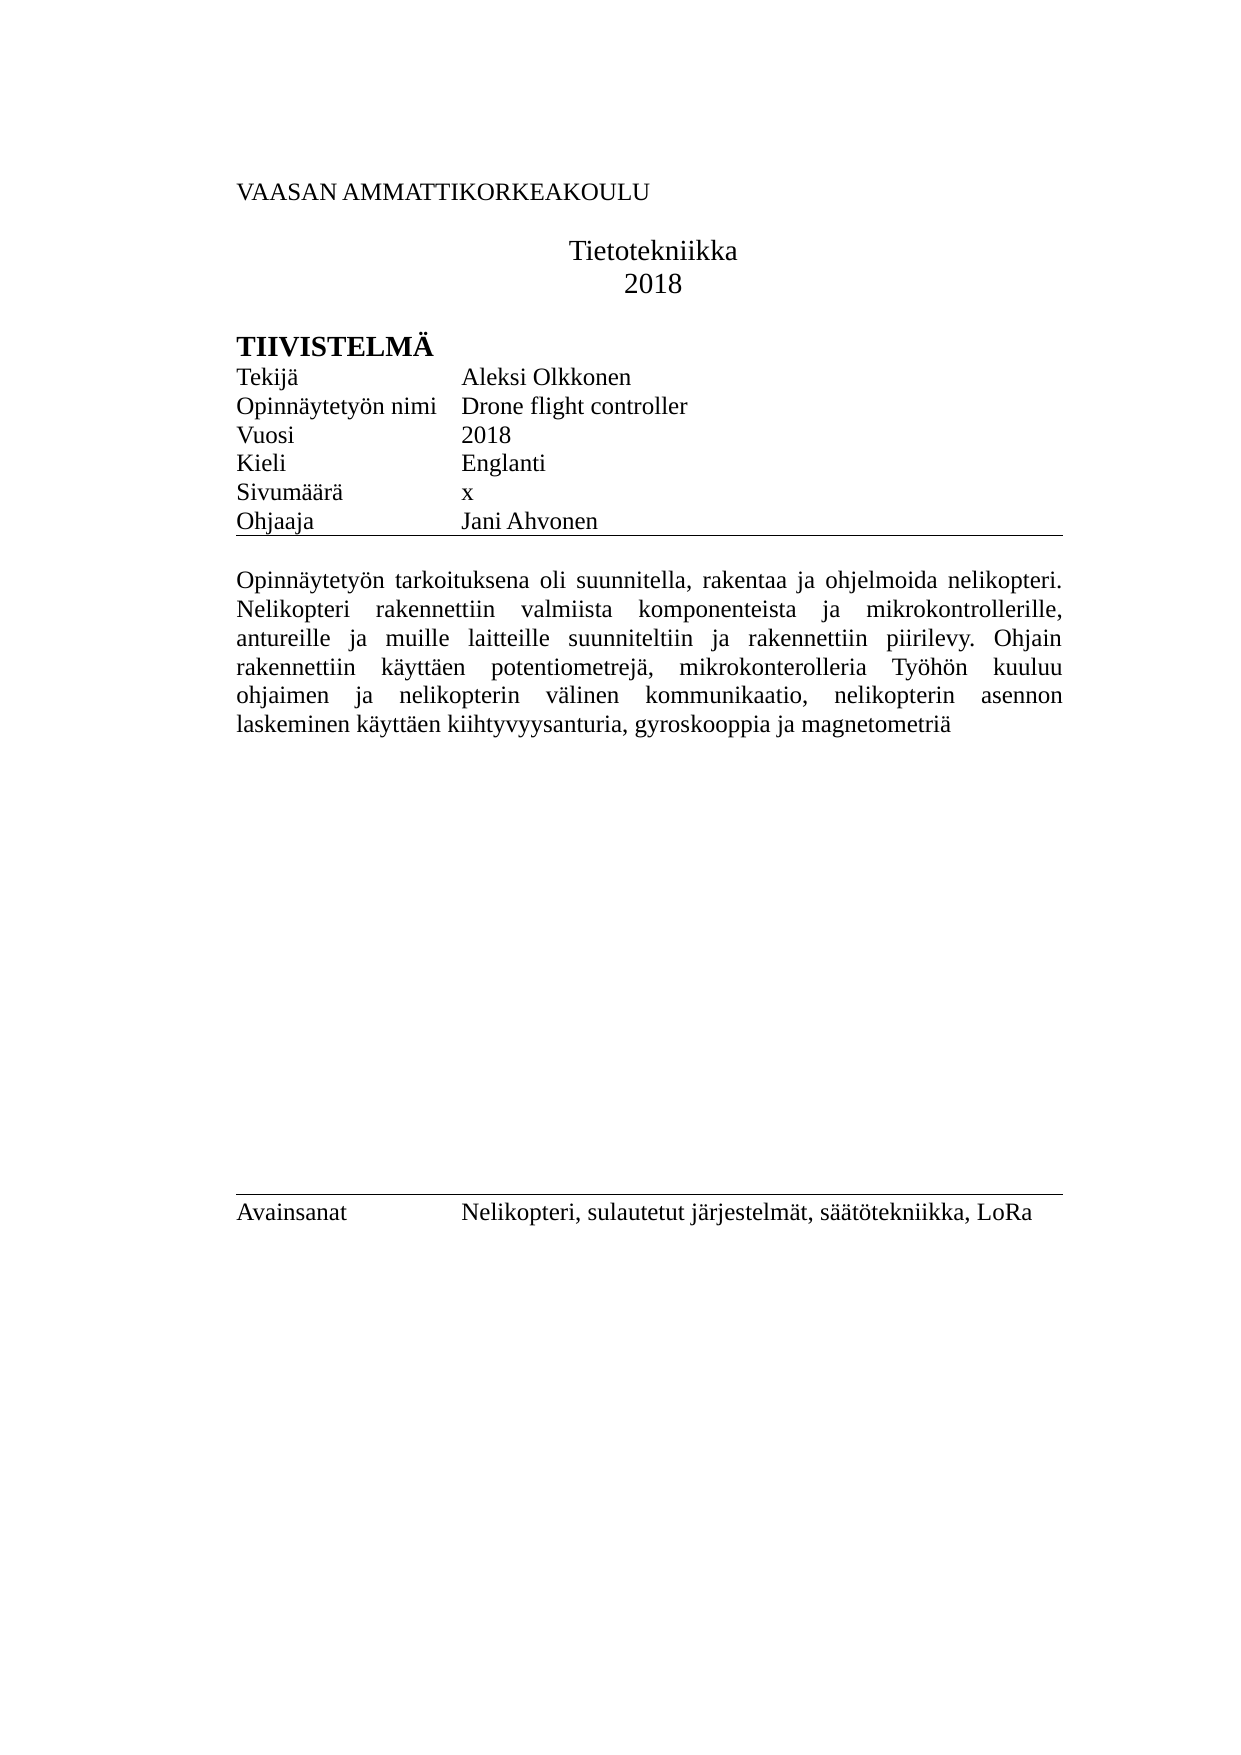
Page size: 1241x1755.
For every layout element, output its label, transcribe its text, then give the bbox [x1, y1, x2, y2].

text Opinnäytetyön tarkoituksena oli suunnitella, rakentaa ja ohjelmoida nelikopteri. Nelikopteri rakennettiin valmiista komponenteista ja mikrokontrollerille, antureille ja muille laitteille suunniteltiin ja rakennettiin piirilevy. Ohjain rakennettiin käyttäen potentiometrejä, mikrokonterolleria Työhön kuuluu ohjaimen ja nelikopterin välinen kommunikaatio, nelikopterin asennon laskeminen käyttäen kiihtyvyysanturia, gyroskooppia ja magnetometriä [236, 566, 1063, 738]
text Avainsanat Nelikopteri, sulautetut järjestelmät, säätötekniikka, LoRa [236, 1195, 1063, 1225]
text Vuosi 2018 Kieli Englanti [236, 420, 1063, 477]
text VAASAN AMMATTIKORKEAKOULU [236, 177, 1063, 206]
text Opinnäytetyön nimi Drone flight controller [236, 391, 1063, 420]
text TIIVISTELMÄ [236, 329, 1063, 362]
table_cell 2018 [251, 266, 1067, 300]
table_header Tietotekniikka [251, 233, 1067, 266]
text Tekijä Aleksi Olkkonen [236, 362, 1063, 391]
text Ohjaaja Jani Ahvonen [236, 506, 1063, 535]
text Sivumäärä x [236, 477, 1063, 506]
